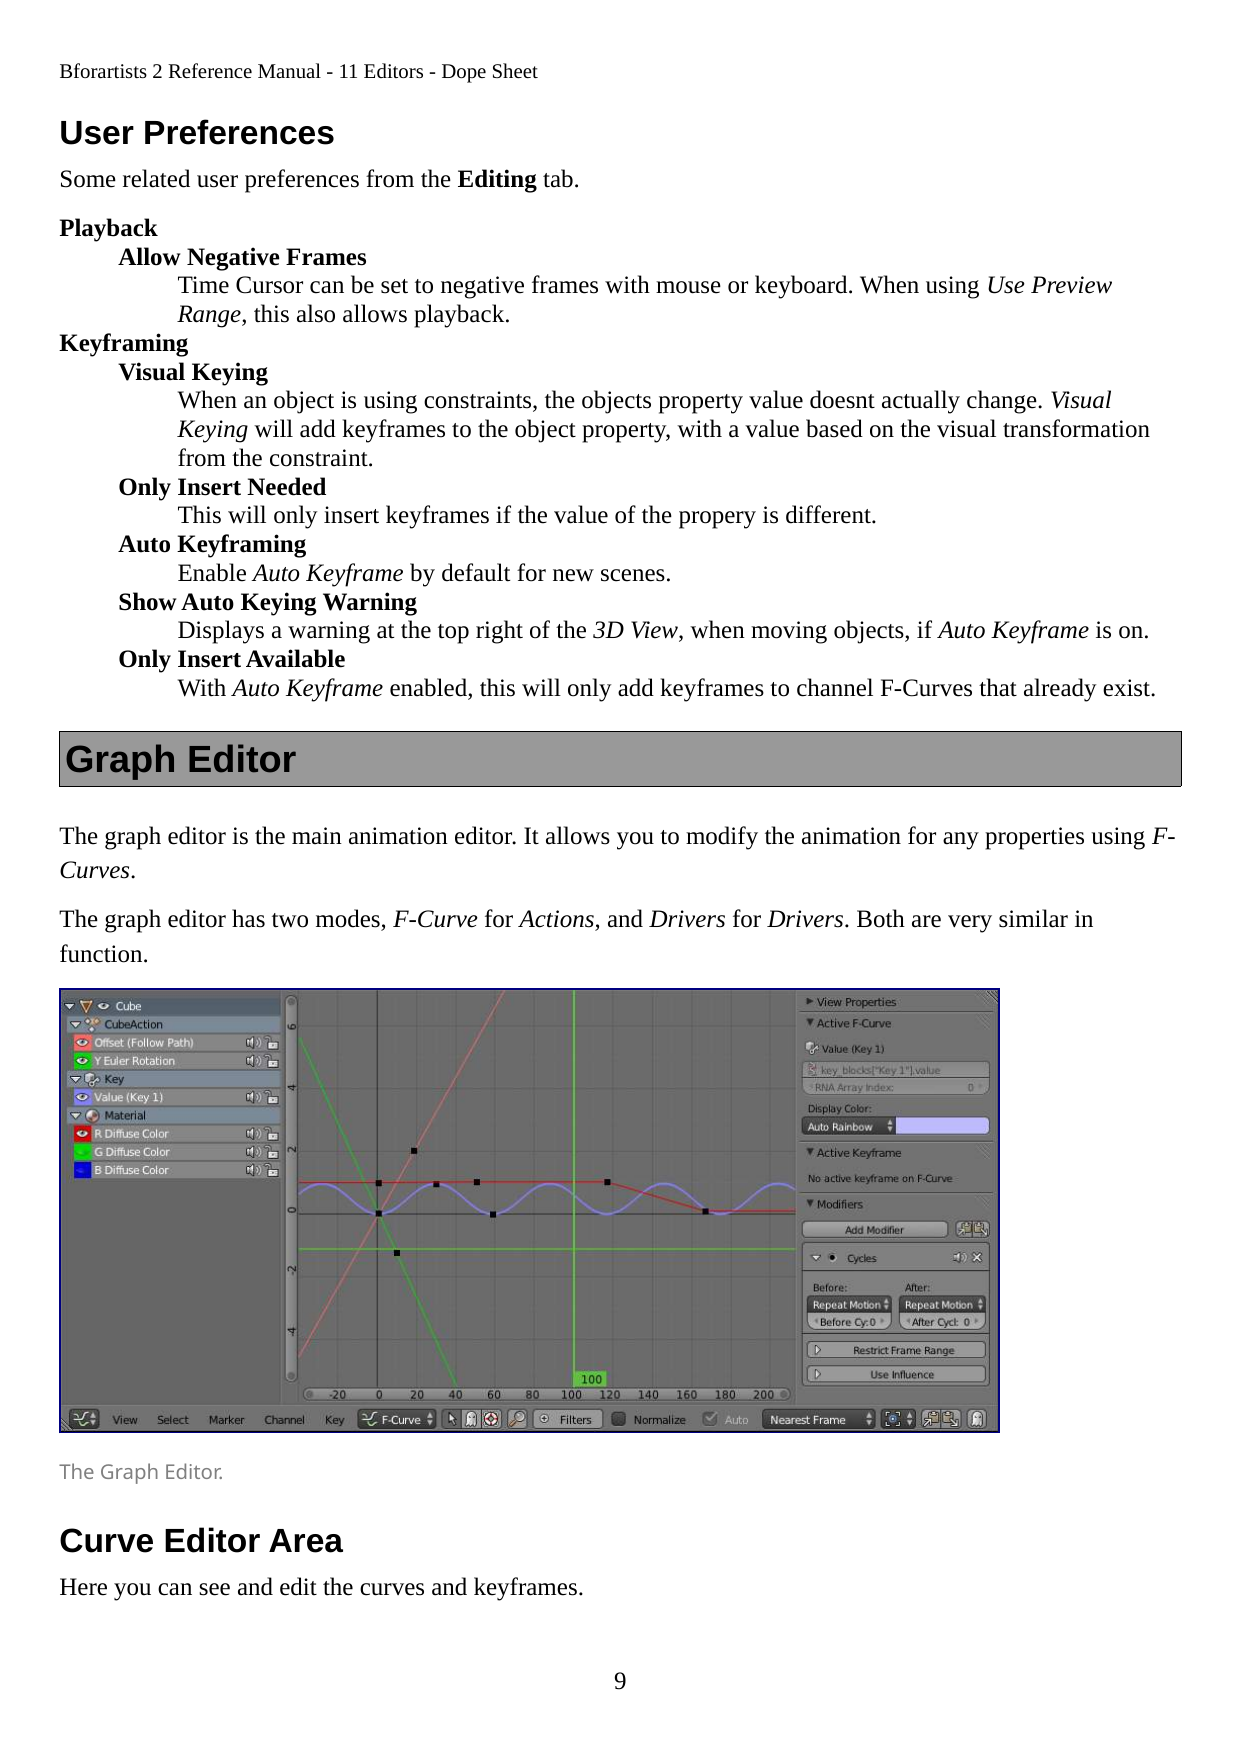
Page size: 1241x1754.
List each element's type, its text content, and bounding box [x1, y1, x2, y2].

subtitle Auto Keyframing [118, 529, 1181, 558]
list Time Cursor can be set to negative frames with mouse or keyboard. When using Use Preview Range, this also allows playback. [177, 270, 1181, 328]
subtitle Keyframing [59, 328, 1181, 357]
subtitle Playback [59, 213, 1181, 242]
list Displays a warning at the top right of the 3D View, when moving objects, if Auto Keyframe is on. [177, 615, 1181, 644]
subtitle User Preferences [59, 113, 1181, 151]
list This will only insert keyframes if the value of the propery is different. [177, 500, 1181, 529]
subtitle Only Insert Needed [118, 472, 1181, 500]
list When an object is using constraints, the objects property value doesnt actually change. Visual Keying will add keyframes to the object property, with a value based on the visual transformation from the constraint. [177, 385, 1181, 472]
text The graph editor is the main animation editor. It allows you to modify the animation for any properties using F-Curves. [59, 821, 1181, 884]
subtitle Visual Keying [118, 357, 1181, 385]
list With Auto Keyframe enabled, this will only add keyframes to channel F-Curves that already exist. [177, 673, 1181, 702]
text Here you can see and edit the curves and keyframes. [59, 1572, 1181, 1600]
text The Graph Editor. [59, 1454, 1181, 1485]
table_header Graph Editor [60, 732, 1181, 786]
picture [61, 990, 998, 1432]
text The graph editor has two modes, F-Curve for Actions, and Drivers for Drivers. Both are very similar in function. [59, 904, 1181, 968]
subtitle Show Auto Keying Warning [118, 587, 1181, 615]
subtitle Curve Editor Area [59, 1521, 1181, 1559]
subtitle Allow Negative Frames [118, 242, 1181, 270]
list Enable Auto Keyframe by default for new scenes. [177, 558, 1181, 587]
text Some related user preferences from the Editing tab. [59, 164, 1181, 192]
subtitle Only Insert Available [118, 644, 1181, 673]
